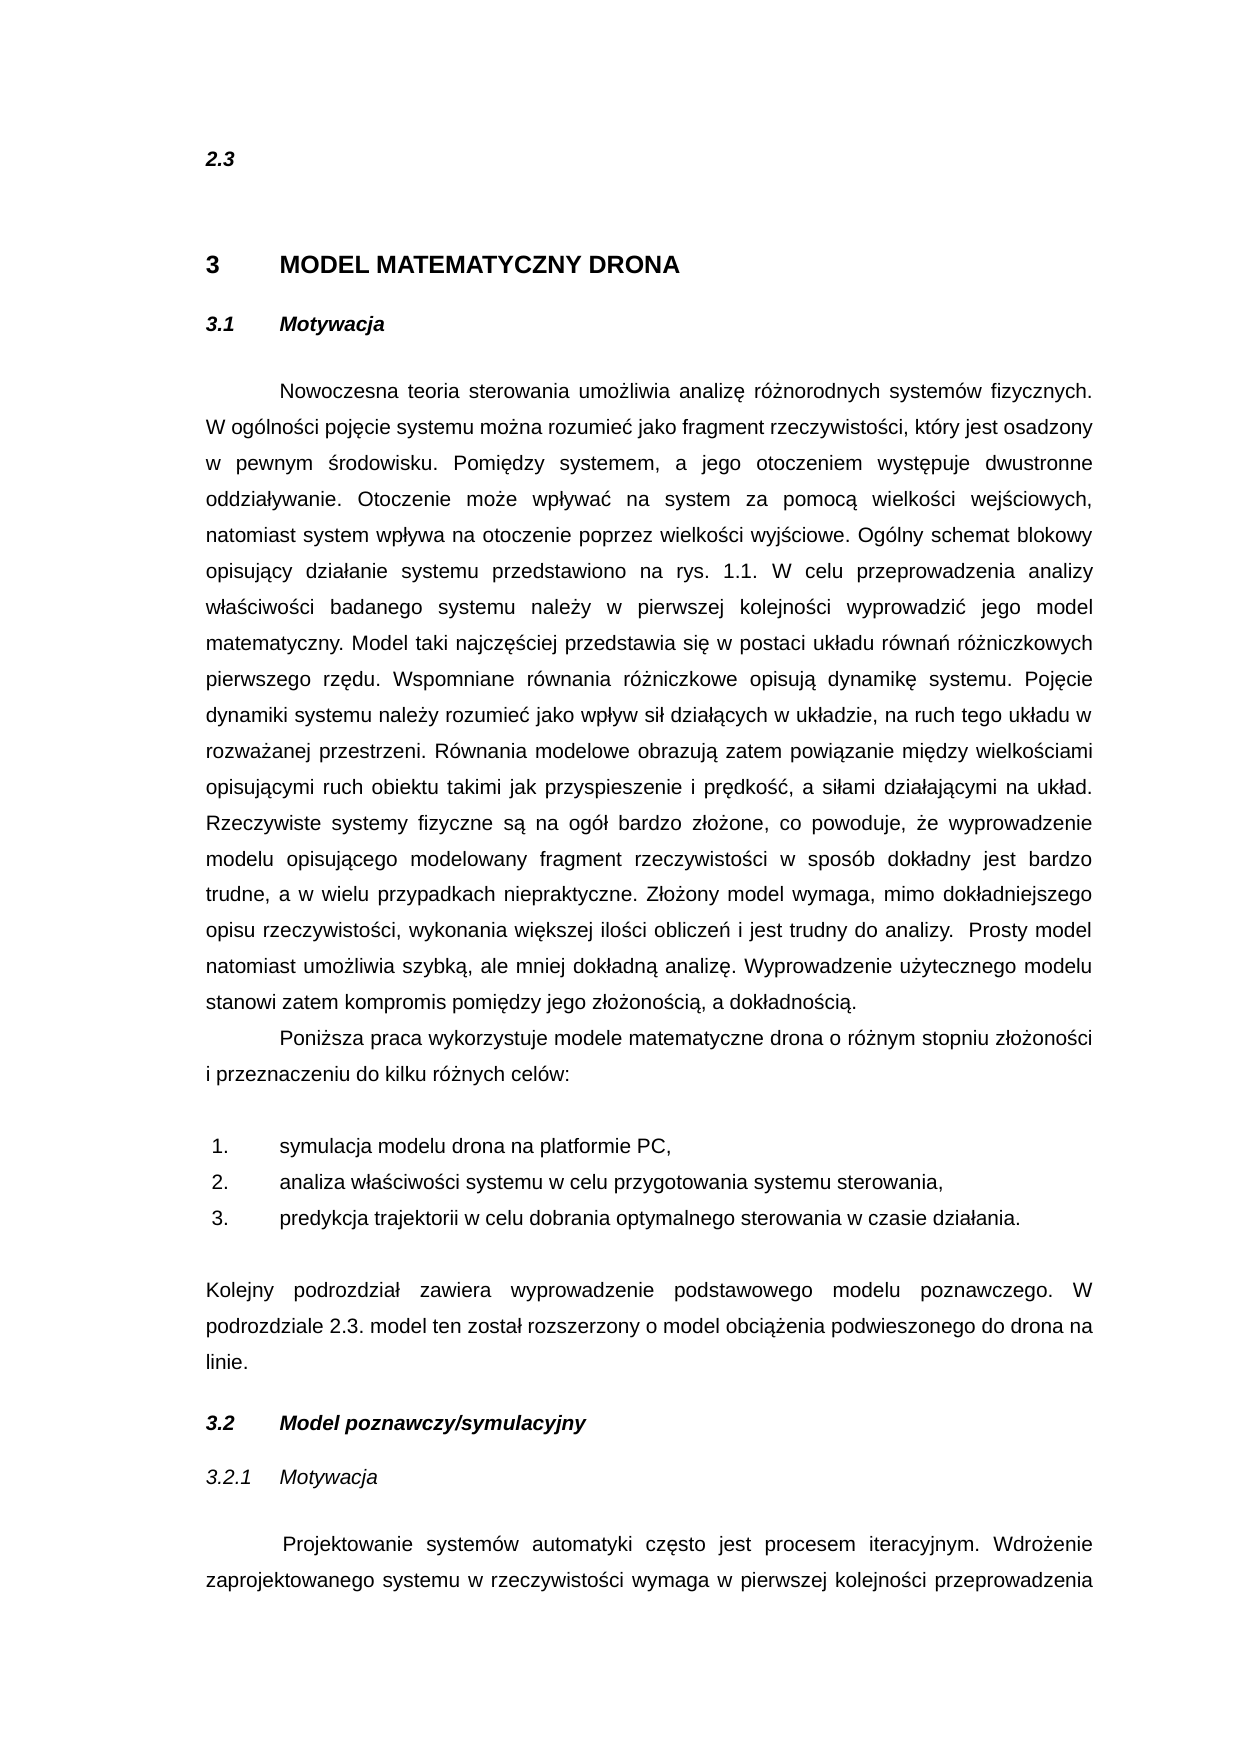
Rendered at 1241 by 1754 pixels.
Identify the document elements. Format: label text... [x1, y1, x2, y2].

text Poniższa praca wykorzystuje modele matematyczne drona o różnym stopniu złożoności i przeznaczeniu do kilku różnych celów: [206, 1026, 1093, 1086]
text Kolejny podrozdział zawiera wyprowadzenie podstawowego modelu poznawczego. W podrozdziale 2.3. model ten został rozszerzony o model obciążenia podwieszonego do drona na linie. [206, 1278, 1093, 1373]
list symulacja modelu drona na platformie PC, [206, 1134, 1093, 1158]
text Projektowanie systemów automatyki często jest procesem iteracyjnym. Wdrożenie zaprojektowanego systemu w rzeczywistości wymaga w pierwszej kolejności przeprowadzenia [206, 1532, 1093, 1592]
list analiza właściwości systemu w celu przygotowania systemu sterowania, [206, 1170, 1093, 1194]
subtitle MODEL MATEMATYCZNY DRONA [206, 250, 1093, 279]
subtitle Motywacja [206, 1465, 1093, 1489]
text Nowoczesna teoria sterowania umożliwia analizę różnorodnych systemów fizycznych. W ogólności pojęcie systemu można rozumieć jako fragment rzeczywistości, który jest osadzony w pewnym środowisku. Pomiędzy systemem, a jego otoczeniem występuje dwustronne oddziaływanie. Otoczenie może wpływać na system za pomocą wielkości wejściowych, natomiast system wpływa na otoczenie poprzez wielkości wyjściowe. Ogólny schemat blokowy opisujący działanie systemu przedstawiono na rys. 1.1. W celu przeprowadzenia analizy właściwości badanego systemu należy w pierwszej kolejności wyprowadzić jego model matematyczny. Model taki najczęściej przedstawia się w postaci układu równań różniczkowych pierwszego rzędu. Wspomniane równania różniczkowe opisują dynamikę systemu. Pojęcie dynamiki systemu należy rozumieć jako wpływ sił działących w układzie, na ruch tego układu w rozważanej przestrzeni. Równania modelowe obrazują zatem powiązanie między wielkościami opisującymi ruch obiektu takimi jak przyspieszenie i prędkość, a siłami działającymi na układ. Rzeczywiste systemy fizyczne są na ogół bardzo złożone, co powoduje, że wyprowadzenie modelu opisującego modelowany fragment rzeczywistości w sposób dokładny jest bardzo trudne, a w wielu przypadkach niepraktyczne. Złożony model wymaga, mimo dokładniejszego opisu rzeczywistości, wykonania większej ilości obliczeń i jest trudny do analizy. Prosty model natomiast umożliwia szybką, ale mniej dokładną analizę. Wyprowadzenie użytecznego modelu stanowi zatem kompromis pomiędzy jego złożonością, a dokładnością. [206, 379, 1093, 1014]
list predykcja trajektorii w celu dobrania optymalnego sterowania w czasie działania. [206, 1206, 1093, 1230]
subtitle Model poznawczy/symulacyjny [206, 1410, 1093, 1434]
subtitle Motywacja [206, 312, 1093, 336]
